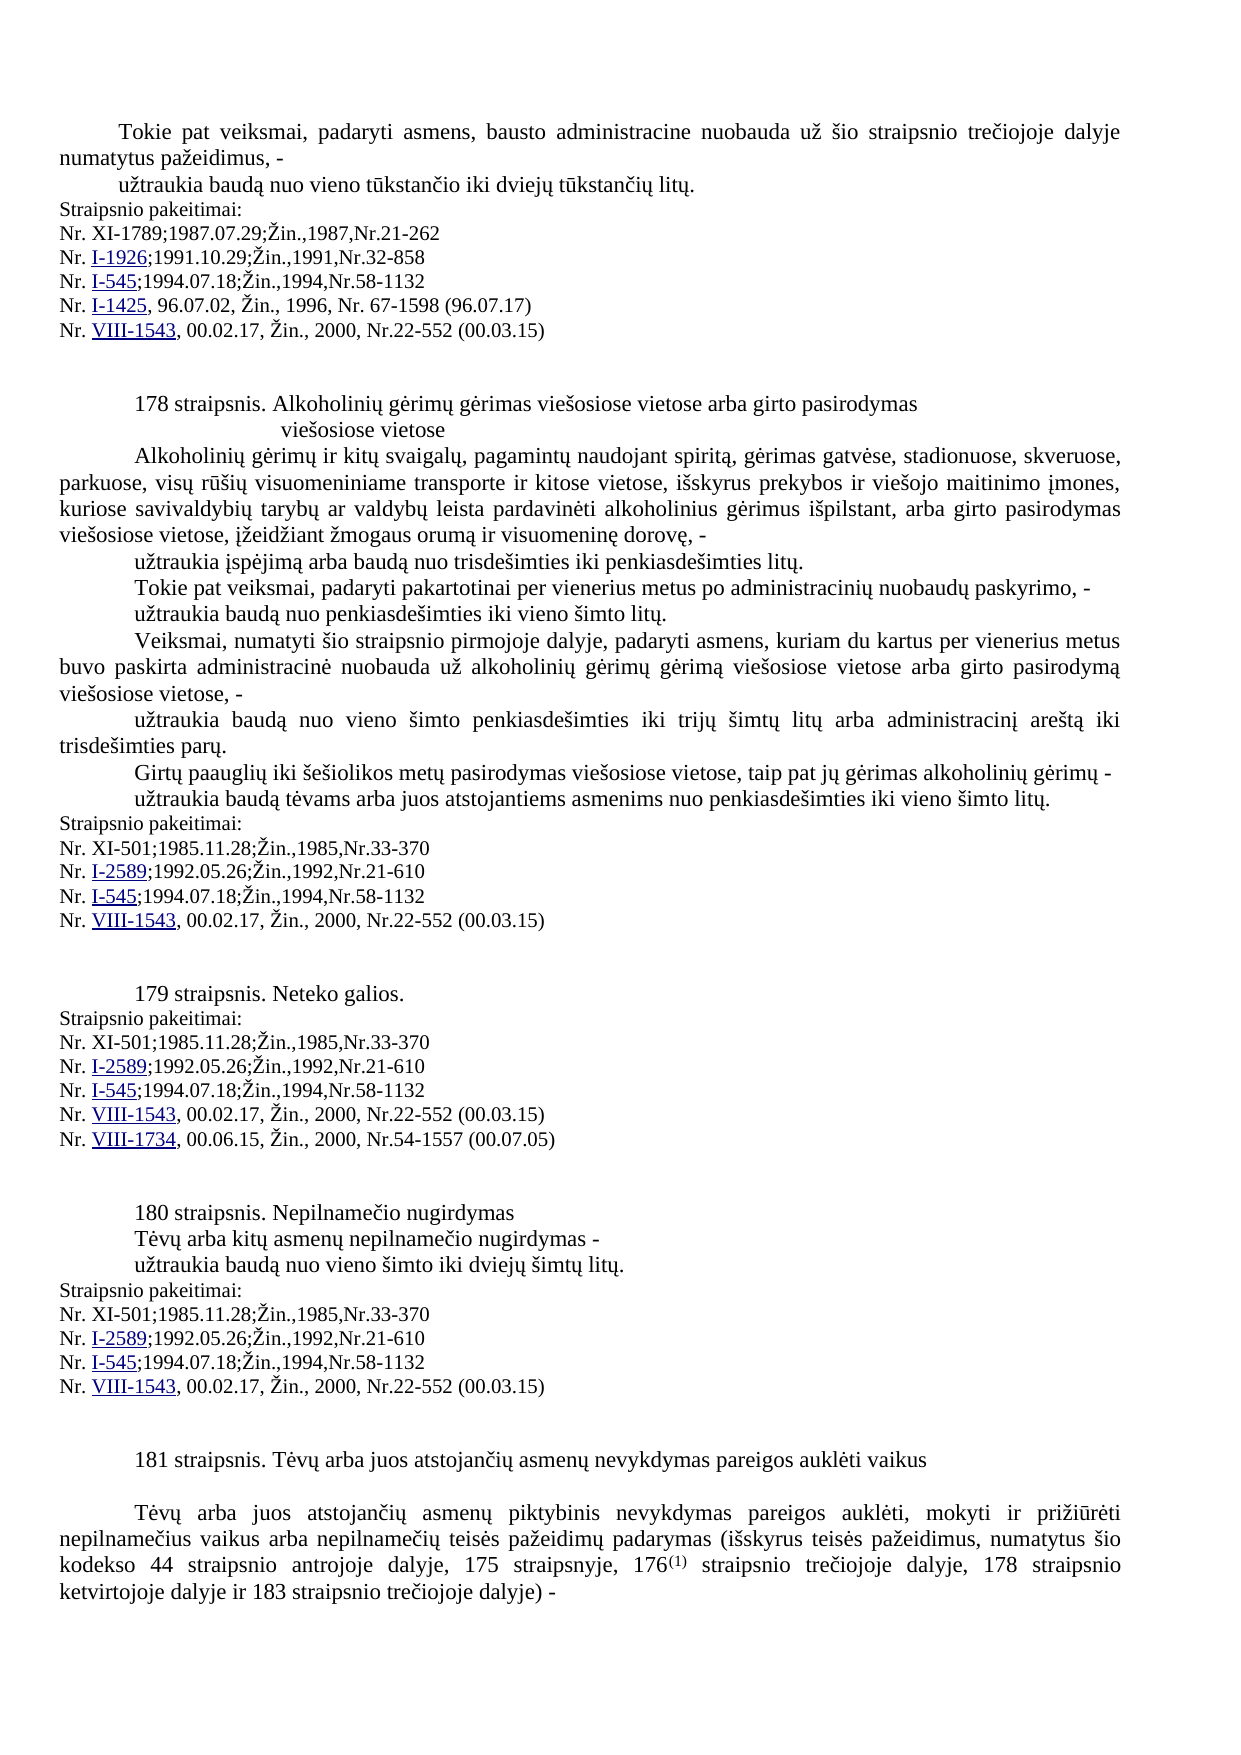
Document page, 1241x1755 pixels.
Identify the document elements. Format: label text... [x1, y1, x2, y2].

text Nr. XI-501;1985.11.28;Žin.,1985,Nr.33-370 [59, 835, 1122, 859]
text Nr. VIII-1543, 00.02.17, Žin., 2000, Nr.22-552 (00.03.15) [59, 317, 1122, 342]
text Straipsnio pakeitimai: [59, 1278, 1122, 1302]
text Nr. XI-501;1985.11.28;Žin.,1985,Nr.33-370 [59, 1030, 1122, 1054]
text Nr. I-545;1994.07.18;Žin.,1994,Nr.58-1132 [59, 269, 1122, 293]
text Nr. I-2589;1992.05.26;Žin.,1992,Nr.21-610 [59, 1326, 1122, 1350]
text 179 straipsnis. Neteko galios. [59, 980, 1122, 1006]
text Nr. XI-1789;1987.07.29;Žin.,1987,Nr.21-262 [59, 221, 1122, 245]
text Nr. I-545;1994.07.18;Žin.,1994,Nr.58-1132 [59, 1078, 1122, 1102]
text Nr. I-545;1994.07.18;Žin.,1994,Nr.58-1132 [59, 883, 1122, 908]
text Straipsnio pakeitimai: [59, 1006, 1122, 1030]
text užtraukia baudą nuo vieno šimto penkiasdešimties iki trijų šimtų litų arba administracinį areštą iki trisdešimties parų. [59, 706, 1122, 759]
text Tėvų arba juos atstojančių asmenų piktybinis nevykdymas pareigos auklėti, mokyti ir prižiūrėti nepilnamečius vaikus arba nepilnamečių teisės pažeidimų padarymas (išskyrus teisės pažeidimus, numatytus šio kodekso 44 straipsnio antrojoje dalyje, 175 straipsnyje, 176(1) straipsnio trečiojoje dalyje, 178 straipsnio ketvirtojoje dalyje ir 183 straipsnio trečiojoje dalyje) - [59, 1499, 1122, 1604]
text 178 straipsnis. Alkoholinių gėrimų gėrimas viešosiose vietose arba girto pasirodymas [134, 390, 1122, 416]
text Straipsnio pakeitimai: [59, 197, 1122, 221]
text užtraukia baudą nuo vieno tūkstančio iki dviejų tūkstančių litų. [59, 171, 1122, 197]
text 181 straipsnis. Tėvų arba juos atstojančių asmenų nevykdymas pareigos auklėti vaikus [134, 1446, 1122, 1472]
text užtraukia baudą nuo vieno šimto iki dviejų šimtų litų. [59, 1251, 1122, 1278]
text Nr. VIII-1543, 00.02.17, Žin., 2000, Nr.22-552 (00.03.15) [59, 908, 1122, 932]
text Nr. XI-501;1985.11.28;Žin.,1985,Nr.33-370 [59, 1302, 1122, 1326]
text Girtų paauglių iki šešiolikos metų pasirodymas viešosiose vietose, taip pat jų gėrimas alkoholinių gėrimų - [59, 759, 1122, 785]
text 180 straipsnis. Nepilnamečio nugirdymas [59, 1199, 1122, 1225]
text užtraukia baudą tėvams arba juos atstojantiems asmenims nuo penkiasdešimties iki vieno šimto litų. [59, 785, 1122, 811]
text Nr. I-2589;1992.05.26;Žin.,1992,Nr.21-610 [59, 1054, 1122, 1078]
text Nr. I-545;1994.07.18;Žin.,1994,Nr.58-1132 [59, 1350, 1122, 1374]
text Tėvų arba kitų asmenų nepilnamečio nugirdymas - [59, 1225, 1122, 1251]
text viešosiose vietose [281, 416, 1122, 442]
text Nr. VIII-1543, 00.02.17, Žin., 2000, Nr.22-552 (00.03.15) [59, 1374, 1122, 1398]
text Straipsnio pakeitimai: [59, 811, 1122, 835]
text užtraukia įspėjimą arba baudą nuo trisdešimties iki penkiasdešimties litų. [59, 548, 1122, 574]
text Veiksmai, numatyti šio straipsnio pirmojoje dalyje, padaryti asmens, kuriam du kartus per vienerius metus buvo paskirta administracinė nuobauda už alkoholinių gėrimų gėrimą viešosiose vietose arba girto pasirodymą viešosiose vietose, - [59, 627, 1122, 706]
text Nr. VIII-1543, 00.02.17, Žin., 2000, Nr.22-552 (00.03.15) [59, 1102, 1122, 1126]
text užtraukia baudą nuo penkiasdešimties iki vieno šimto litų. [59, 601, 1122, 627]
text Nr. I-2589;1992.05.26;Žin.,1992,Nr.21-610 [59, 859, 1122, 883]
text Tokie pat veiksmai, padaryti asmens, bausto administracine nuobauda už šio straipsnio trečiojoje dalyje numatytus pažeidimus, - [59, 118, 1122, 171]
text Nr. I-1926;1991.10.29;Žin.,1991,Nr.32-858 [59, 245, 1122, 269]
text Nr. VIII-1734, 00.06.15, Žin., 2000, Nr.54-1557 (00.07.05) [59, 1126, 1122, 1151]
text Alkoholinių gėrimų ir kitų svaigalų, pagamintų naudojant spiritą, gėrimas gatvėse, stadionuose, skveruose, parkuose, visų rūšių visuomeniniame transporte ir kitose vietose, išskyrus prekybos ir viešojo maitinimo įmones, kuriose savivaldybių tarybų ar valdybų leista pardavinėti alkoholinius gėrimus išpilstant, arba girto pasirodymas viešosiose vietose, įžeidžiant žmogaus orumą ir visuomeninę dorovę, - [59, 442, 1122, 548]
text Nr. I-1425, 96.07.02, Žin., 1996, Nr. 67-1598 (96.07.17) [59, 293, 1122, 317]
text Tokie pat veiksmai, padaryti pakartotinai per vienerius metus po administracinių nuobaudų paskyrimo, - [59, 574, 1122, 601]
